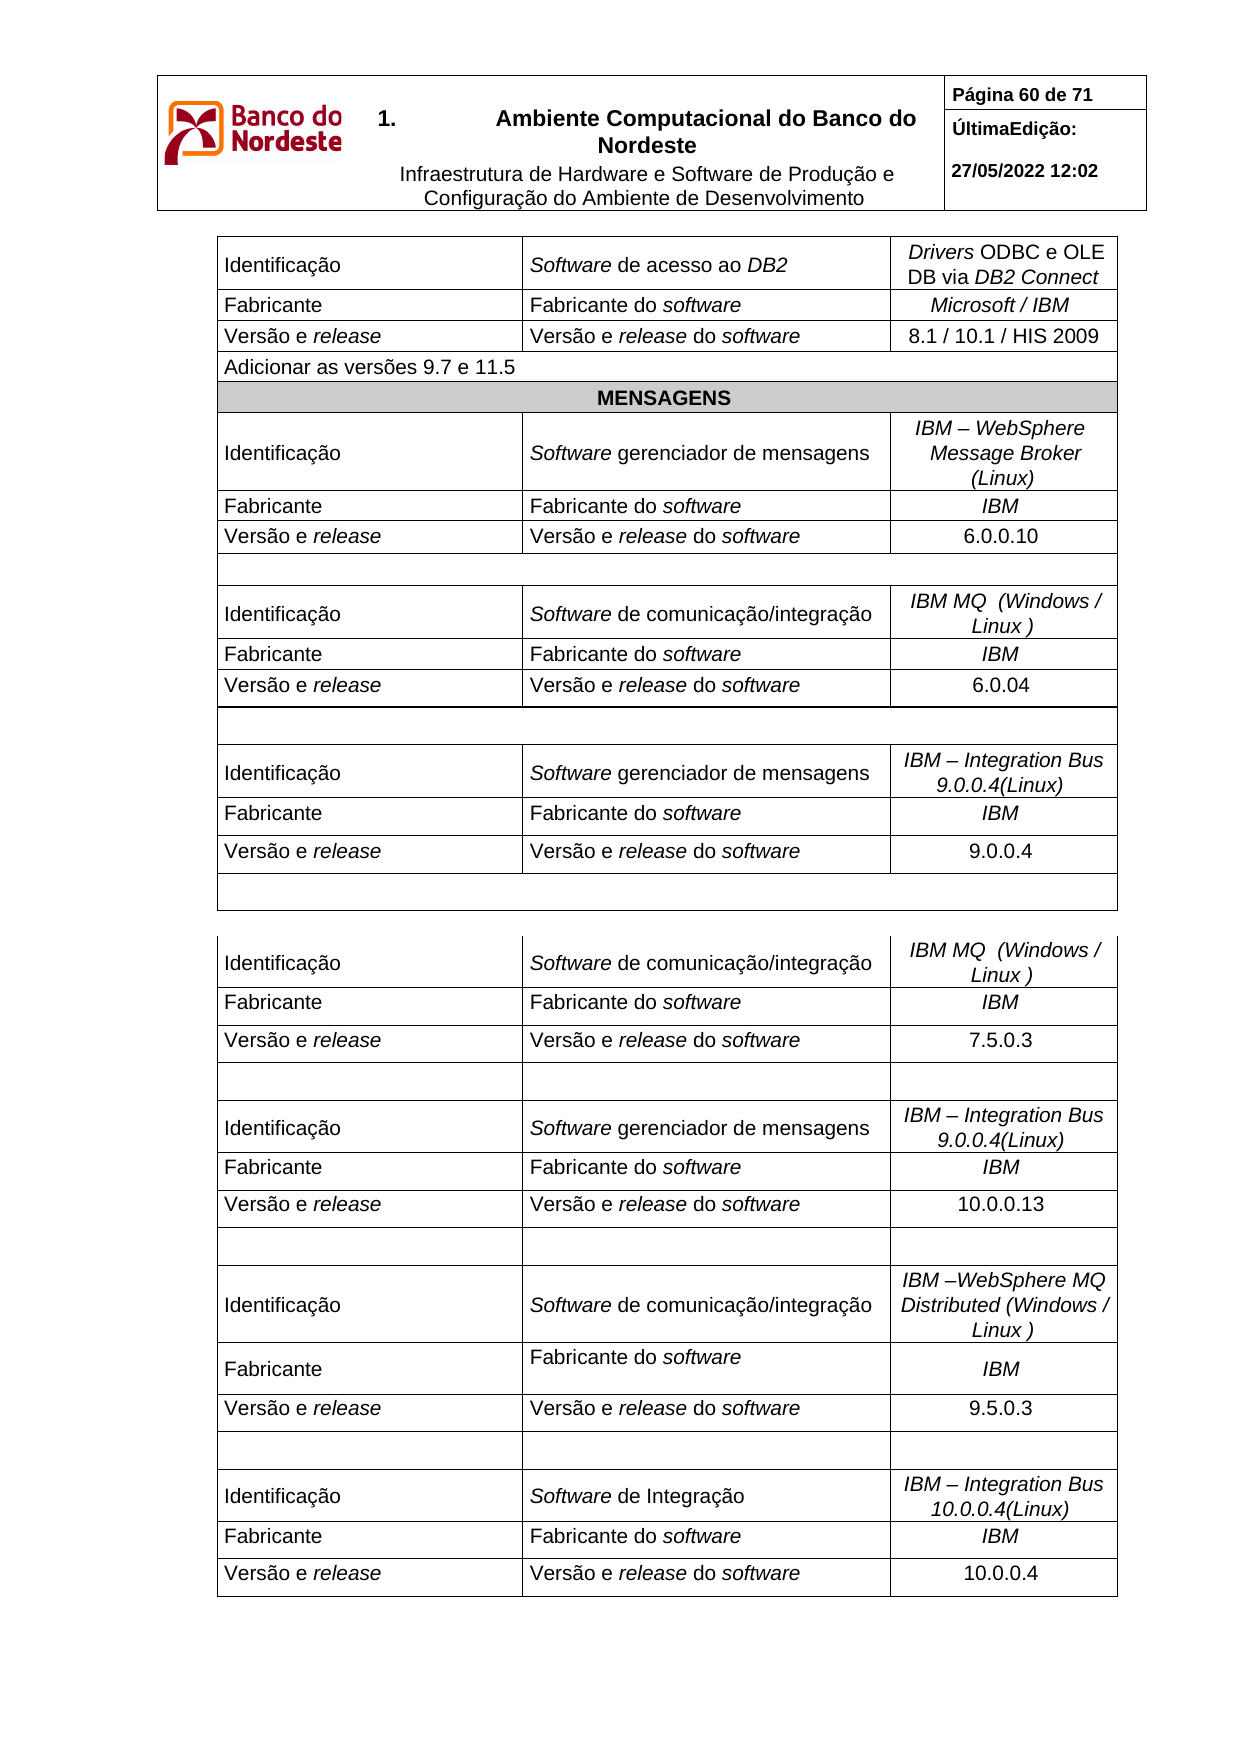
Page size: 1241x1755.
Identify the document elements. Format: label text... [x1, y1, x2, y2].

table_cell Versão e release do software [523, 836, 890, 872]
table_cell [523, 1228, 890, 1265]
table_cell IBM [891, 1522, 1117, 1558]
table_cell Versão e release [218, 1191, 522, 1227]
table_cell Fabricante do software [523, 290, 890, 320]
table_cell IBM MQ (Windows / Linux ) [891, 586, 1117, 638]
table_cell 9.0.0.4 [891, 836, 1117, 872]
table_cell Versão e release do software [523, 1395, 890, 1431]
table_cell Microsoft / IBM [891, 290, 1117, 320]
table_cell IBM – WebSphere Message Broker (Linux) [891, 413, 1117, 490]
table_cell Versão e release [218, 1559, 522, 1596]
table_cell [891, 1228, 1117, 1265]
table_header IBM MQ (Windows / Linux ) [891, 936, 1117, 987]
table_cell Fabricante [218, 639, 522, 669]
table_cell Fabricante do software [523, 1522, 890, 1558]
table_header Software de comunicação/integração [523, 936, 890, 987]
table_cell 10.0.0.4 [891, 1559, 1117, 1596]
table_cell [218, 874, 1117, 910]
table_cell Software de acesso ao DB2 [523, 237, 890, 289]
table_cell Fabricante [218, 290, 522, 320]
table_cell [218, 1432, 522, 1469]
table_cell Software gerenciador de mensagens [523, 413, 890, 490]
table_cell Versão e release do software [523, 521, 890, 553]
table_cell Fabricante do software [523, 798, 890, 835]
table_cell IBM [891, 988, 1117, 1024]
table_cell IBM [891, 491, 1117, 520]
table_cell Versão e release [218, 321, 522, 351]
table_cell Versão e release do software [523, 321, 890, 351]
table_cell [218, 554, 1117, 585]
table_cell Software de comunicação/integração [523, 586, 890, 638]
table_cell [218, 1063, 522, 1100]
table_cell [218, 1228, 522, 1265]
table_cell Drivers ODBC e OLE DB via DB2 Connect [891, 237, 1117, 289]
table_cell IBM – Integration Bus 9.0.0.4(Linux) [891, 745, 1117, 797]
table_cell Fabricante [218, 1153, 522, 1189]
table_cell Identificação [218, 1266, 522, 1342]
table_cell [891, 1432, 1117, 1469]
table_cell Software de comunicação/integração [523, 1266, 890, 1342]
table_cell Versão e release [218, 1026, 522, 1062]
table_header Identificação [218, 936, 522, 987]
table_cell Identificação [218, 586, 522, 638]
table_cell Software de Integração [523, 1470, 890, 1521]
table_cell Identificação [218, 1101, 522, 1152]
table_cell Fabricante do software [523, 988, 890, 1024]
table_cell Identificação [218, 413, 522, 490]
table_cell Fabricante do software [523, 1153, 890, 1189]
table_cell 10.0.0.13 [891, 1191, 1117, 1227]
table_cell Software gerenciador de mensagens [523, 745, 890, 797]
table_cell Identificação [218, 237, 522, 289]
table_cell 6.0.04 [891, 670, 1117, 706]
table_cell Versão e release do software [523, 670, 890, 706]
table_cell IBM [891, 639, 1117, 669]
table_cell MENSAGENS [218, 382, 1117, 412]
table_cell [218, 708, 1117, 744]
table_cell Software gerenciador de mensagens [523, 1101, 890, 1152]
table_cell Fabricante [218, 988, 522, 1024]
table_cell 6.0.0.10 [891, 521, 1117, 553]
table_cell [523, 1063, 890, 1100]
table_cell 8.1 / 10.1 / HIS 2009 [891, 321, 1117, 351]
table_cell IBM – Integration Bus 10.0.0.4(Linux) [891, 1470, 1117, 1521]
table_cell Versão e release do software [523, 1191, 890, 1227]
table_cell Versão e release [218, 521, 522, 553]
table_cell IBM [891, 798, 1117, 835]
table_cell 7.5.0.3 [891, 1026, 1117, 1062]
table_cell Fabricante do software [523, 1343, 890, 1393]
table_cell Fabricante do software [523, 639, 890, 669]
table_cell IBM [891, 1153, 1117, 1189]
table_cell Fabricante [218, 1343, 522, 1393]
table_cell Identificação [218, 1470, 522, 1521]
table_cell IBM –WebSphere MQ Distributed (Windows / Linux ) [891, 1266, 1117, 1342]
table_cell Identificação [218, 745, 522, 797]
table_cell Versão e release [218, 670, 522, 706]
table_cell Adicionar as versões 9.7 e 11.5 [218, 352, 1117, 381]
table_cell IBM – Integration Bus 9.0.0.4(Linux) [891, 1101, 1117, 1152]
table_cell 9.5.0.3 [891, 1395, 1117, 1431]
table_cell [523, 1432, 890, 1469]
table_cell IBM [891, 1343, 1117, 1393]
table_cell Versão e release [218, 836, 522, 872]
table_cell Versão e release do software [523, 1559, 890, 1596]
table_cell Fabricante do software [523, 491, 890, 520]
table_cell Fabricante [218, 491, 522, 520]
table_cell Fabricante [218, 798, 522, 835]
table_cell Versão e release do software [523, 1026, 890, 1062]
table_cell Versão e release [218, 1395, 522, 1431]
table_cell [891, 1063, 1117, 1100]
table_cell Fabricante [218, 1522, 522, 1558]
